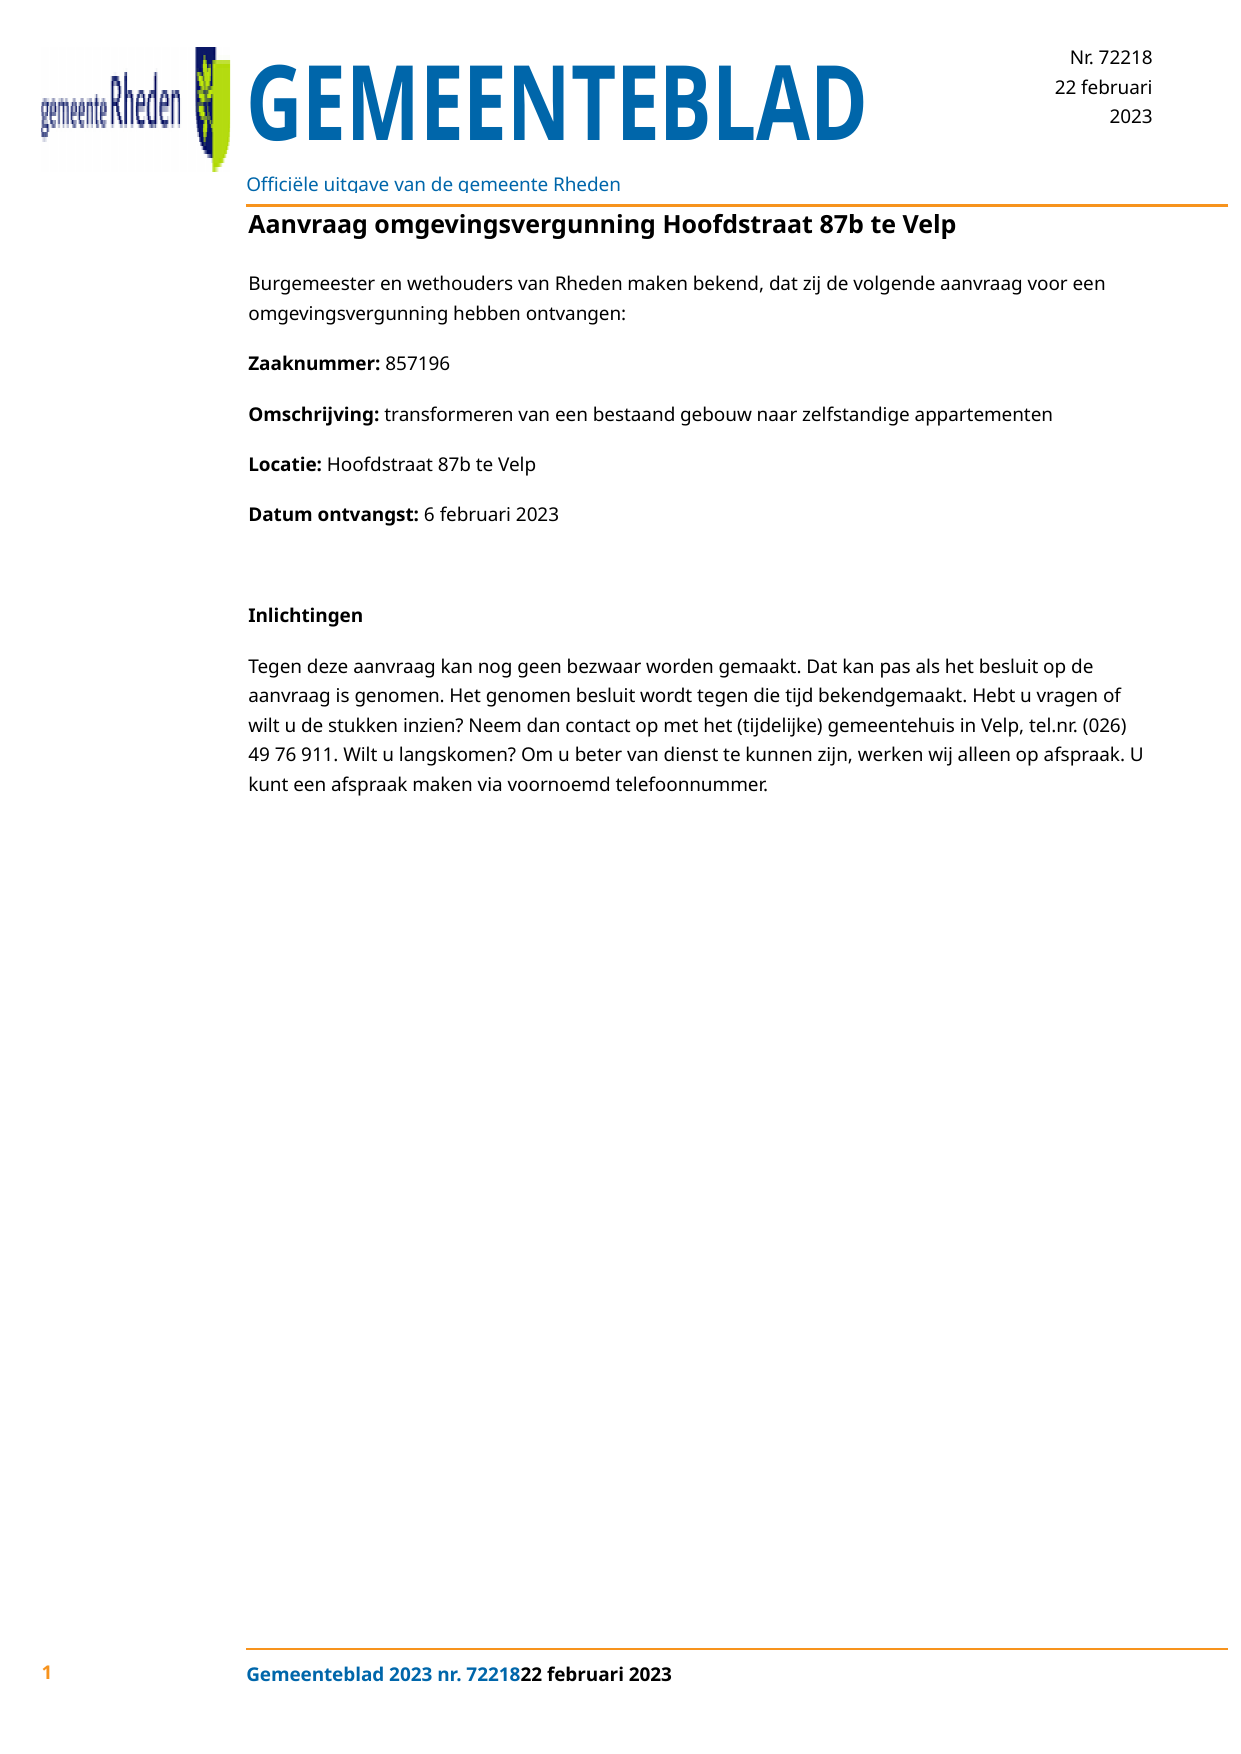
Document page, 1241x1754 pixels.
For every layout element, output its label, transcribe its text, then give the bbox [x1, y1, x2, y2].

text Omschrijving: transformeren van een bestaand gebouw naar zelfstandige appartementen [248, 401, 1152, 426]
text Inlichtingen [248, 602, 1152, 628]
text Zaaknummer: 857196 [248, 350, 1152, 376]
text Locatie: Hoofdstraat 87b te Velp [248, 451, 1152, 477]
picture [41, 47, 231, 172]
text Burgemeester en wethouders van Rheden maken bekend, dat zij de volgende aanvraag voor een omgevingsvergunning hebben ontvangen: [248, 270, 1152, 326]
text Datum ontvangst: 6 februari 2023 [248, 502, 1152, 527]
text Aanvraag omgevingsvergunning Hoofdstraat 87b te Velp [248, 207, 1152, 241]
text Tegen deze aanvraag kan nog geen bezwaar worden gemaakt. Dat kan pas als het besluit op de aanvraag is genomen. Het genomen besluit wordt tegen die tijd bekendgemaakt. Hebt u vragen of wilt u de stukken inzien? Neem dan contact op met het (tijdelijke) gemeentehuis in Velp, tel.nr. (026) 49 76 911. Wilt u langskomen? Om u beter van dienst te kunnen zijn, werken wij alleen op afspraak. U kunt een afspraak maken via voornoemd telefoonnummer. [248, 653, 1152, 797]
